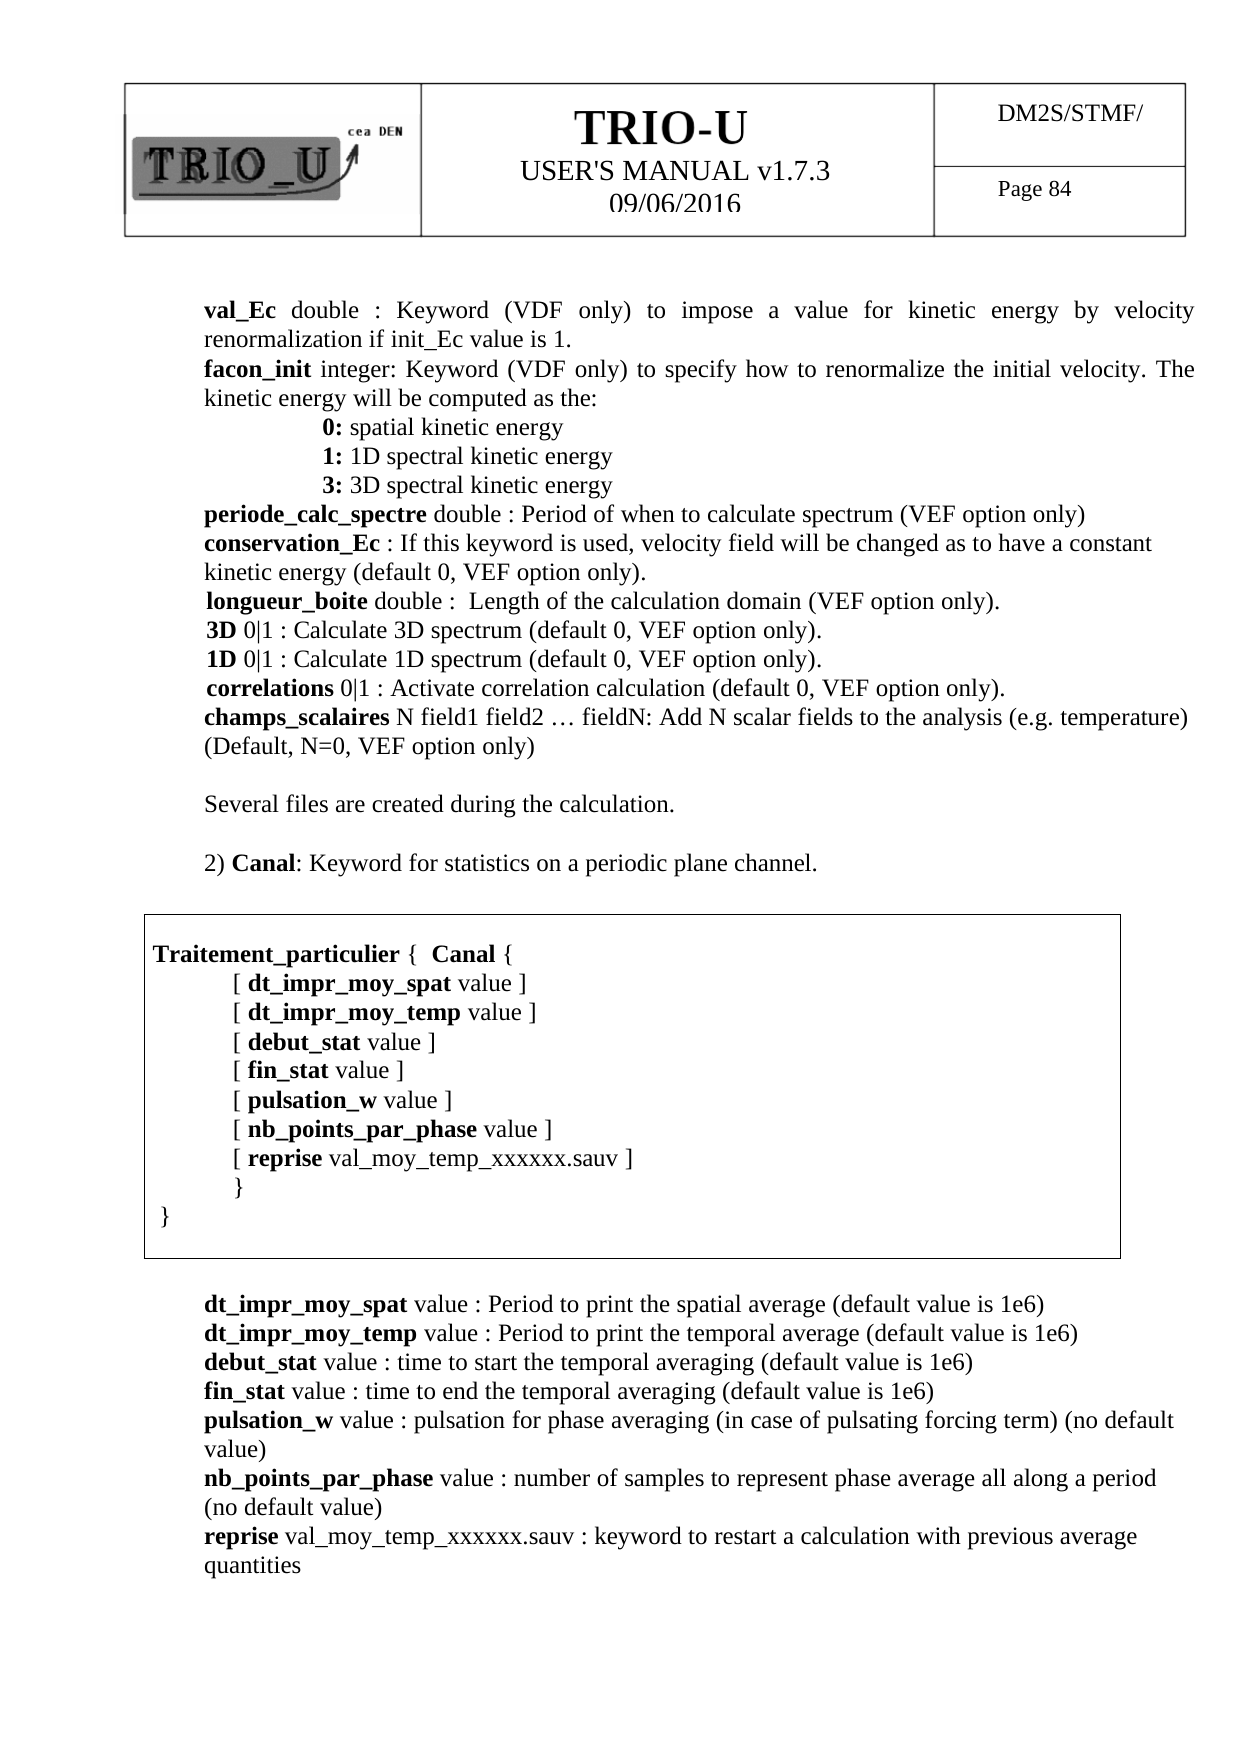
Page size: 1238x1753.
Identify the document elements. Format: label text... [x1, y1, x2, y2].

text 2) Canal: Keyword for statistics on a periodic plane channel. [174, 847, 1196, 877]
text 1: 1D spectral kinetic energy [174, 441, 1196, 470]
text 0: spatial kinetic energy [174, 412, 1196, 441]
text 1D 0|1 : Calculate 1D spectrum (default 0, VEF option only). [115, 644, 1196, 673]
text dt_impr_moy_spat value : Period to print the spatial average (default value is 1e6) [174, 1288, 1196, 1317]
text 3D 0|1 : Calculate 3D spectrum (default 0, VEF option only). [115, 615, 1196, 644]
text reprise val_moy_temp_xxxxxx.sauv : keyword to restart a calculation with previous average quantities [204, 1521, 1196, 1579]
text correlations 0|1 : Activate correlation calculation (default 0, VEF option only). [115, 673, 1196, 702]
text 3: 3D spectral kinetic energy [174, 470, 1196, 499]
text val_Ec double : Keyword (VDF only) to impose a value for kinetic energy by velocity renormalization if init_Ec value is 1. [204, 295, 1196, 353]
text debut_stat value : time to start the temporal averaging (default value is 1e6) [174, 1347, 1196, 1376]
text conservation_Ec : If this keyword is used, velocity field will be changed as to have a constant kinetic energy (default 0, VEF option only). [204, 528, 1196, 586]
text Several files are created during the calculation. [174, 789, 1196, 818]
text champs_scalaires N field1 field2 … fieldN: Add N scalar fields to the analysis (e.g. temperature) (Default, N=0, VEF option only) [204, 702, 1196, 760]
text fin_stat value : time to end the temporal averaging (default value is 1e6) [174, 1376, 1196, 1405]
text dt_impr_moy_temp value : Period to print the temporal average (default value is 1e6) [174, 1317, 1196, 1347]
text longueur_boite double : Length of the calculation domain (VEF option only). [115, 586, 1196, 615]
text periode_calc_spectre double : Period of when to calculate spectrum (VEF option only) [204, 499, 1196, 528]
text nb_points_par_phase value : number of samples to represent phase average all along a period (no default value) [204, 1463, 1196, 1521]
text facon_init integer: Keyword (VDF only) to specify how to renormalize the initial velocity. The kinetic energy will be computed as the: [204, 353, 1196, 412]
text pulsation_w value : pulsation for phase averaging (in case of pulsating forcing term) (no default value) [204, 1405, 1196, 1463]
table_header Traitement_particulier { Canal { [ dt_impr_moy_spat value ] [ dt_impr_moy_temp value ] [ debut_stat value ] [ fin_stat value ] [ pulsation_w value ] [ nb_points_par_phase value ] [ reprise val_moy_temp_xxxxxx.sauv ] } } [145, 915, 1120, 1258]
